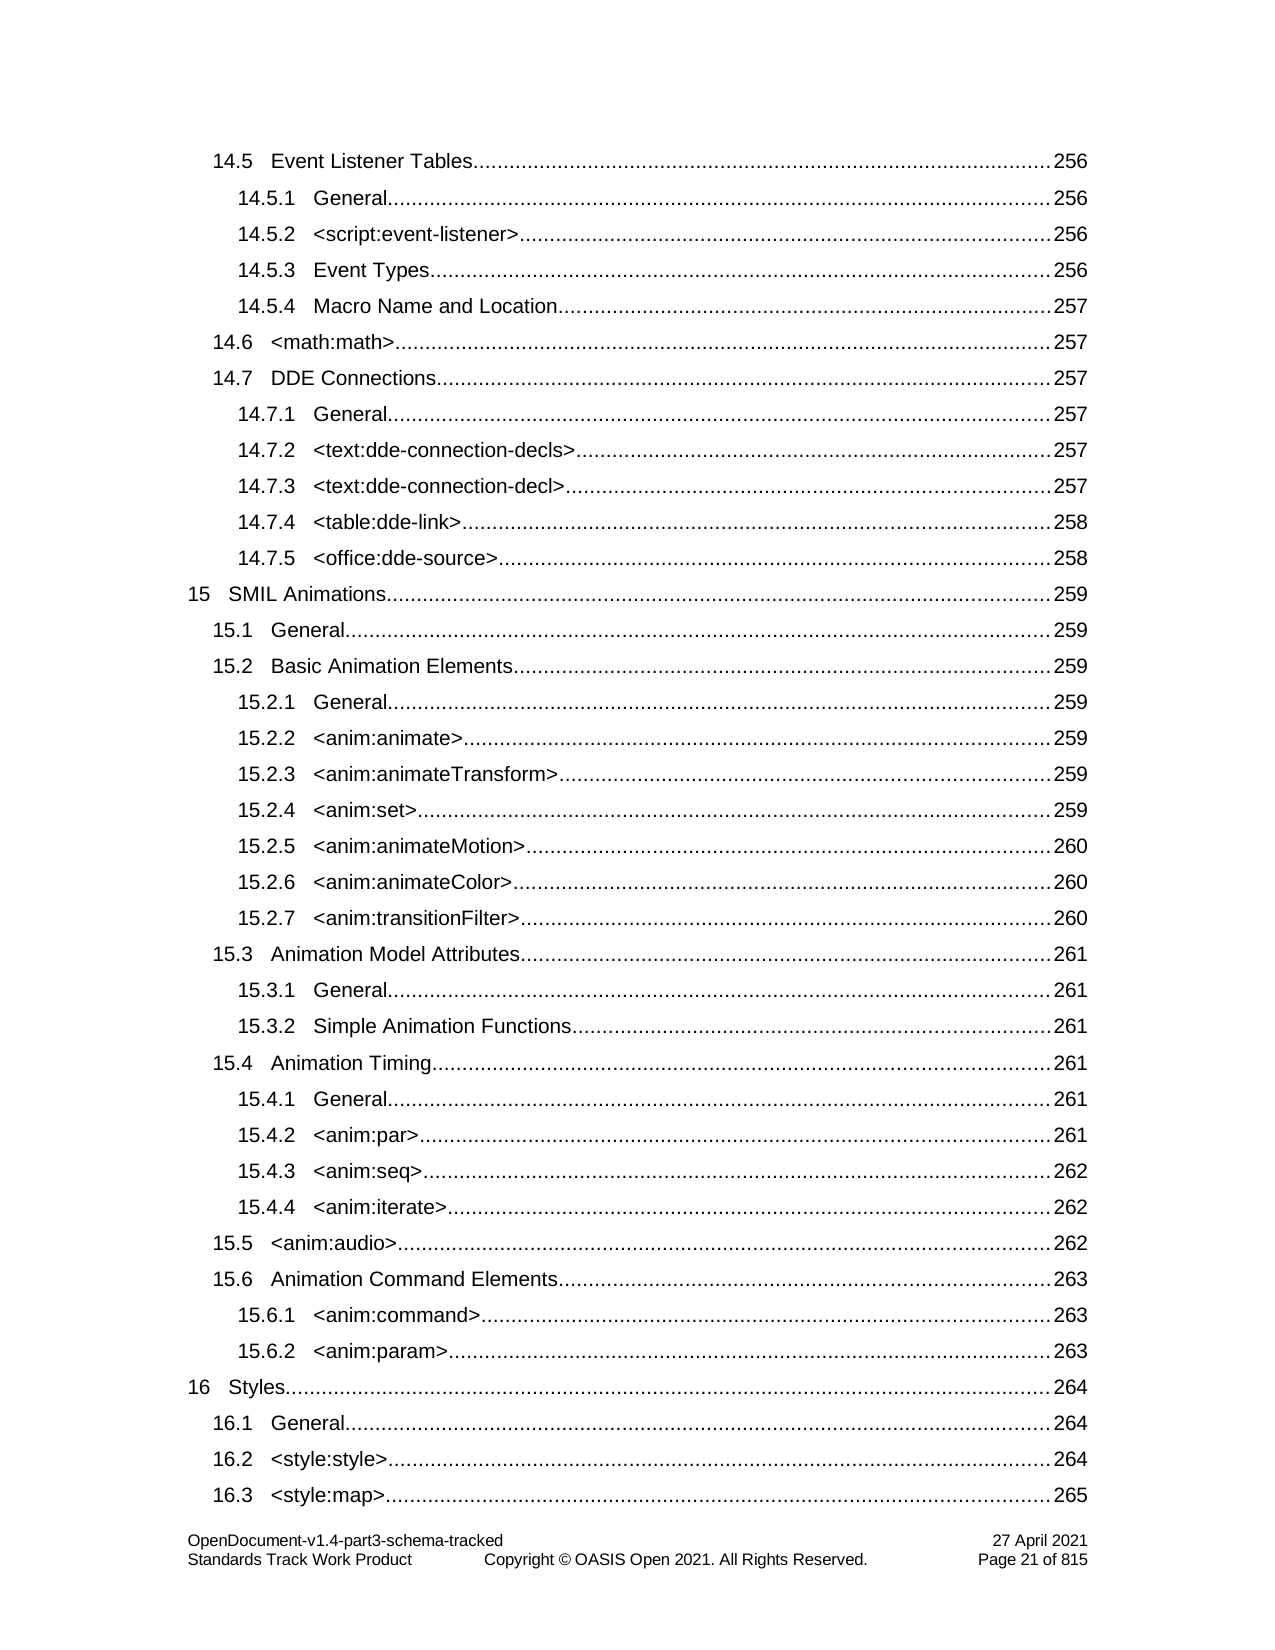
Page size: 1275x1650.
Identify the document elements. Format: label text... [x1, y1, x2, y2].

text 14.5.2 <script:event-listener> 256 [237, 222, 1088, 246]
text 14.7.4 <table:dde-link> 258 [237, 510, 1088, 534]
text 14.7.5 <office:dde-source> 258 [237, 546, 1088, 570]
text 16.2 <style:style> 264 [212, 1447, 1088, 1471]
text 15.3.1 General 261 [237, 979, 1088, 1002]
text 15.2.2 <anim:animate> 259 [237, 727, 1088, 750]
text 14.7.3 <text:dde-connection-decl> 257 [237, 474, 1088, 498]
text 14.5.1 General 256 [237, 186, 1088, 209]
text 16.1 General 264 [212, 1411, 1088, 1435]
text 15.2.6 <anim:animateColor> 260 [237, 871, 1088, 894]
text 15.4.4 <anim:iterate> 262 [237, 1195, 1088, 1219]
text 14.6 <math:math> 257 [212, 330, 1088, 354]
text 15.4.1 General 261 [237, 1087, 1088, 1111]
text 15.5 <anim:audio> 262 [212, 1231, 1088, 1255]
text 15 SMIL Animations 259 [187, 582, 1088, 606]
text 14.5.3 Event Types 256 [237, 258, 1088, 282]
text 15.2 Basic Animation Elements 259 [212, 654, 1088, 678]
text 15.2.4 <anim:set> 259 [237, 799, 1088, 822]
text 14.7.1 General 257 [237, 402, 1088, 426]
text 15.4.2 <anim:par> 261 [237, 1123, 1088, 1147]
text 15.2.7 <anim:transitionFilter> 260 [237, 907, 1088, 930]
text 15.2.3 <anim:animateTransform> 259 [237, 763, 1088, 786]
text 15.2.1 General 259 [237, 691, 1088, 714]
text 14.7.2 <text:dde-connection-decls> 257 [237, 438, 1088, 462]
text 15.6.1 <anim:command> 263 [237, 1303, 1088, 1327]
text 15.3.2 Simple Animation Functions 261 [237, 1015, 1088, 1038]
text 15.1 General 259 [212, 618, 1088, 642]
text 15.6 Animation Command Elements 263 [212, 1267, 1088, 1291]
text 14.7 DDE Connections 257 [212, 366, 1088, 390]
text 15.4.3 <anim:seq> 262 [237, 1159, 1088, 1183]
text 16 Styles 264 [187, 1375, 1088, 1399]
text 14.5.4 Macro Name and Location 257 [237, 294, 1088, 318]
text 15.6.2 <anim:param> 263 [237, 1339, 1088, 1363]
text 15.4 Animation Timing 261 [212, 1051, 1088, 1074]
text 16.3 <style:map> 265 [212, 1483, 1088, 1507]
text 15.3 Animation Model Attributes 261 [212, 943, 1088, 966]
text 15.2.5 <anim:animateMotion> 260 [237, 835, 1088, 858]
text 14.5 Event Listener Tables 256 [212, 150, 1088, 173]
